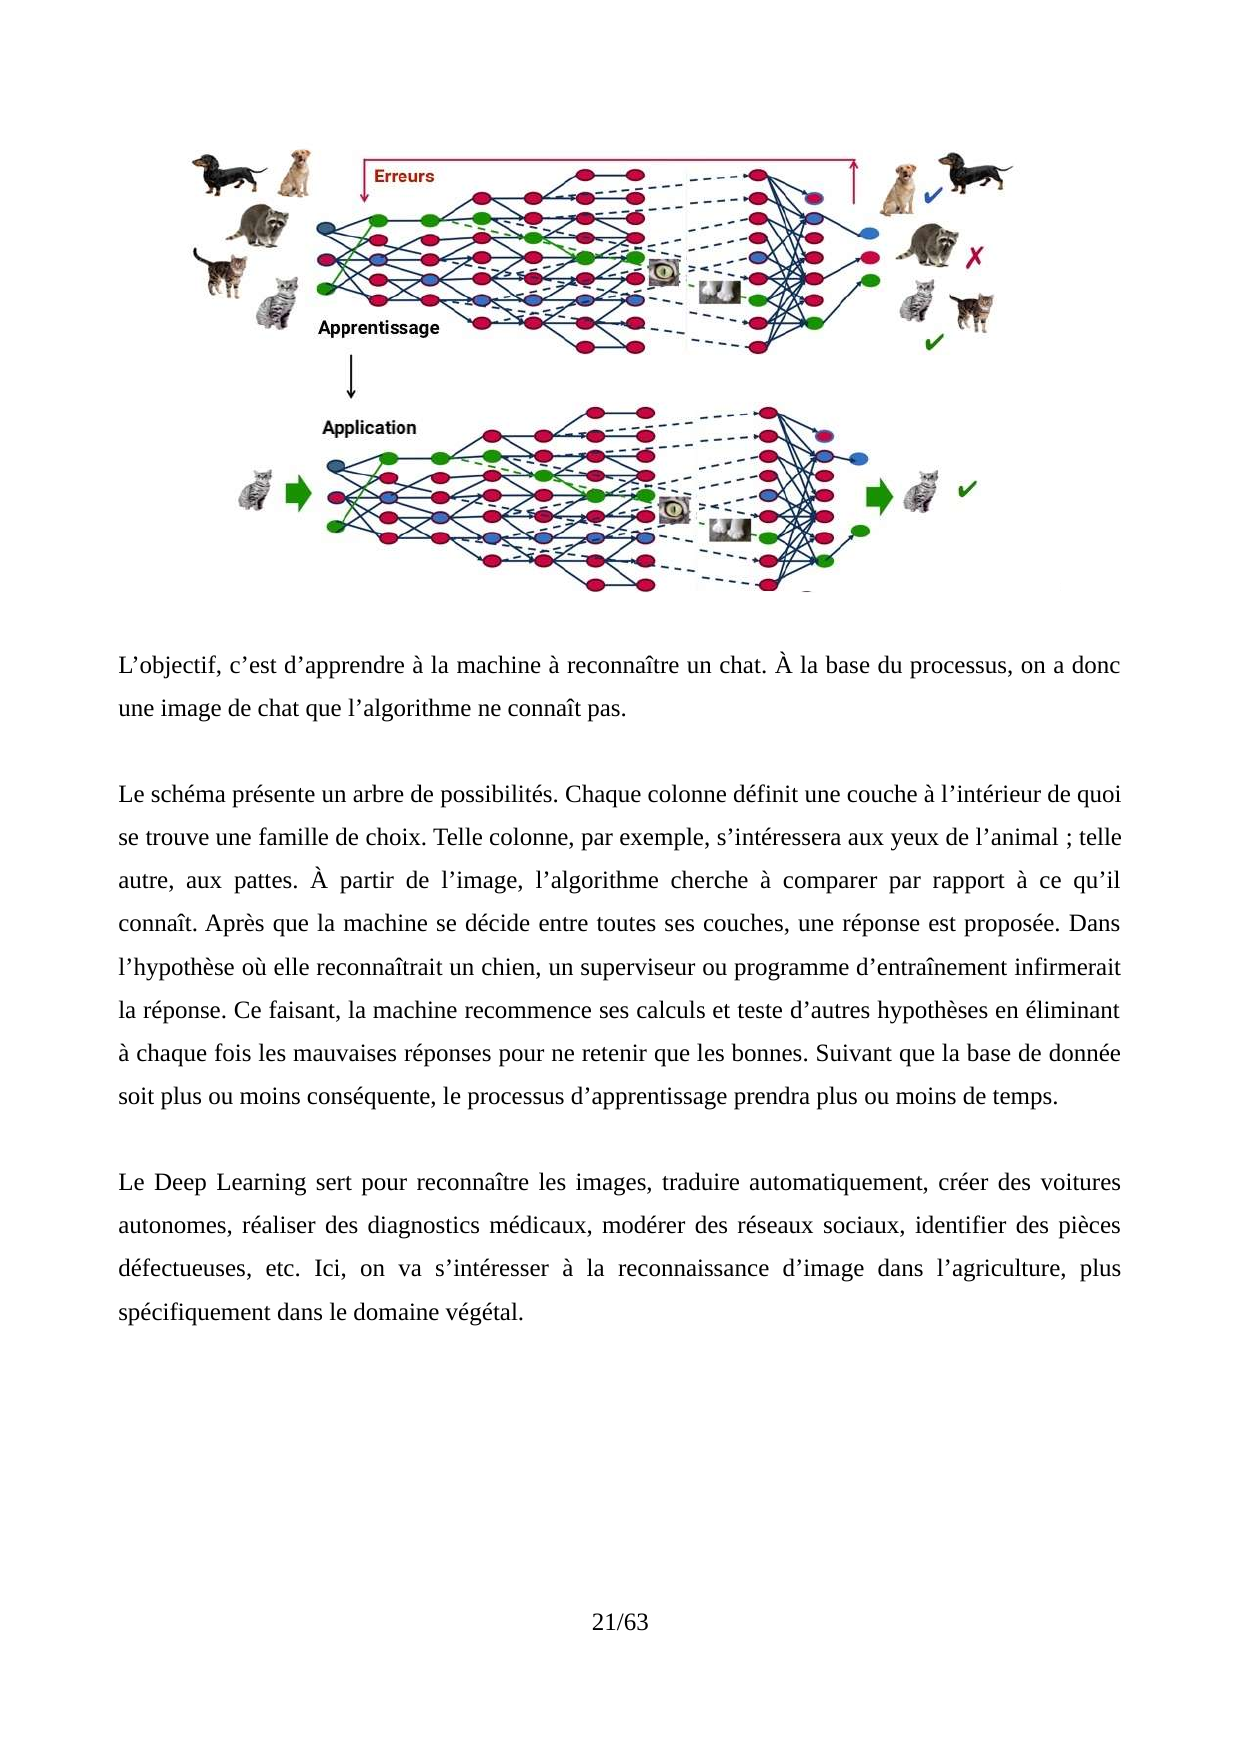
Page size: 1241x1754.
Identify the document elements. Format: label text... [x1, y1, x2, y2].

text Le schéma présente un arbre de possibilités. Chaque colonne définit une couche à l’intérieur de quoi se trouve une famille de choix. Telle colonne, par exemple, s’intéressera aux yeux de l’animal ; telle autre, aux pattes. À partir de l’image, l’algorithme cherche à comparer par rapport à ce qu’il connaît. Après que la machine se décide entre toutes ses couches, une réponse est proposée. Dans l’hypothèse où elle reconnaîtrait un chien, un superviseur ou programme d’entraînement infirmerait la réponse. Ce faisant, la machine recommence ses calculs et teste d’autres hypothèses en éliminant à chaque fois les mauvaises réponses pour ne retenir que les bonnes. Suivant que la base de donnée soit plus ou moins conséquente, le processus d’apprentissage prendra plus ou moins de temps. [118, 779, 1122, 1110]
text Le Deep Learning sert pour reconnaître les images, traduire automatiquement, créer des voitures autonomes, réaliser des diagnostics médicaux, modérer des réseaux sociaux, identifier des pièces défectueuses, etc. Ici, on va s’intéresser à la reconnaissance d’image dans l’agriculture, plus spécifiquement dans le domaine végétal. [118, 1167, 1122, 1325]
picture [179, 118, 1061, 593]
text L’objectif, c’est d’apprendre à la machine à reconnaître un chat. À la base du processus, on a donc une image de chat que l’algorithme ne connaît pas. [118, 650, 1122, 722]
